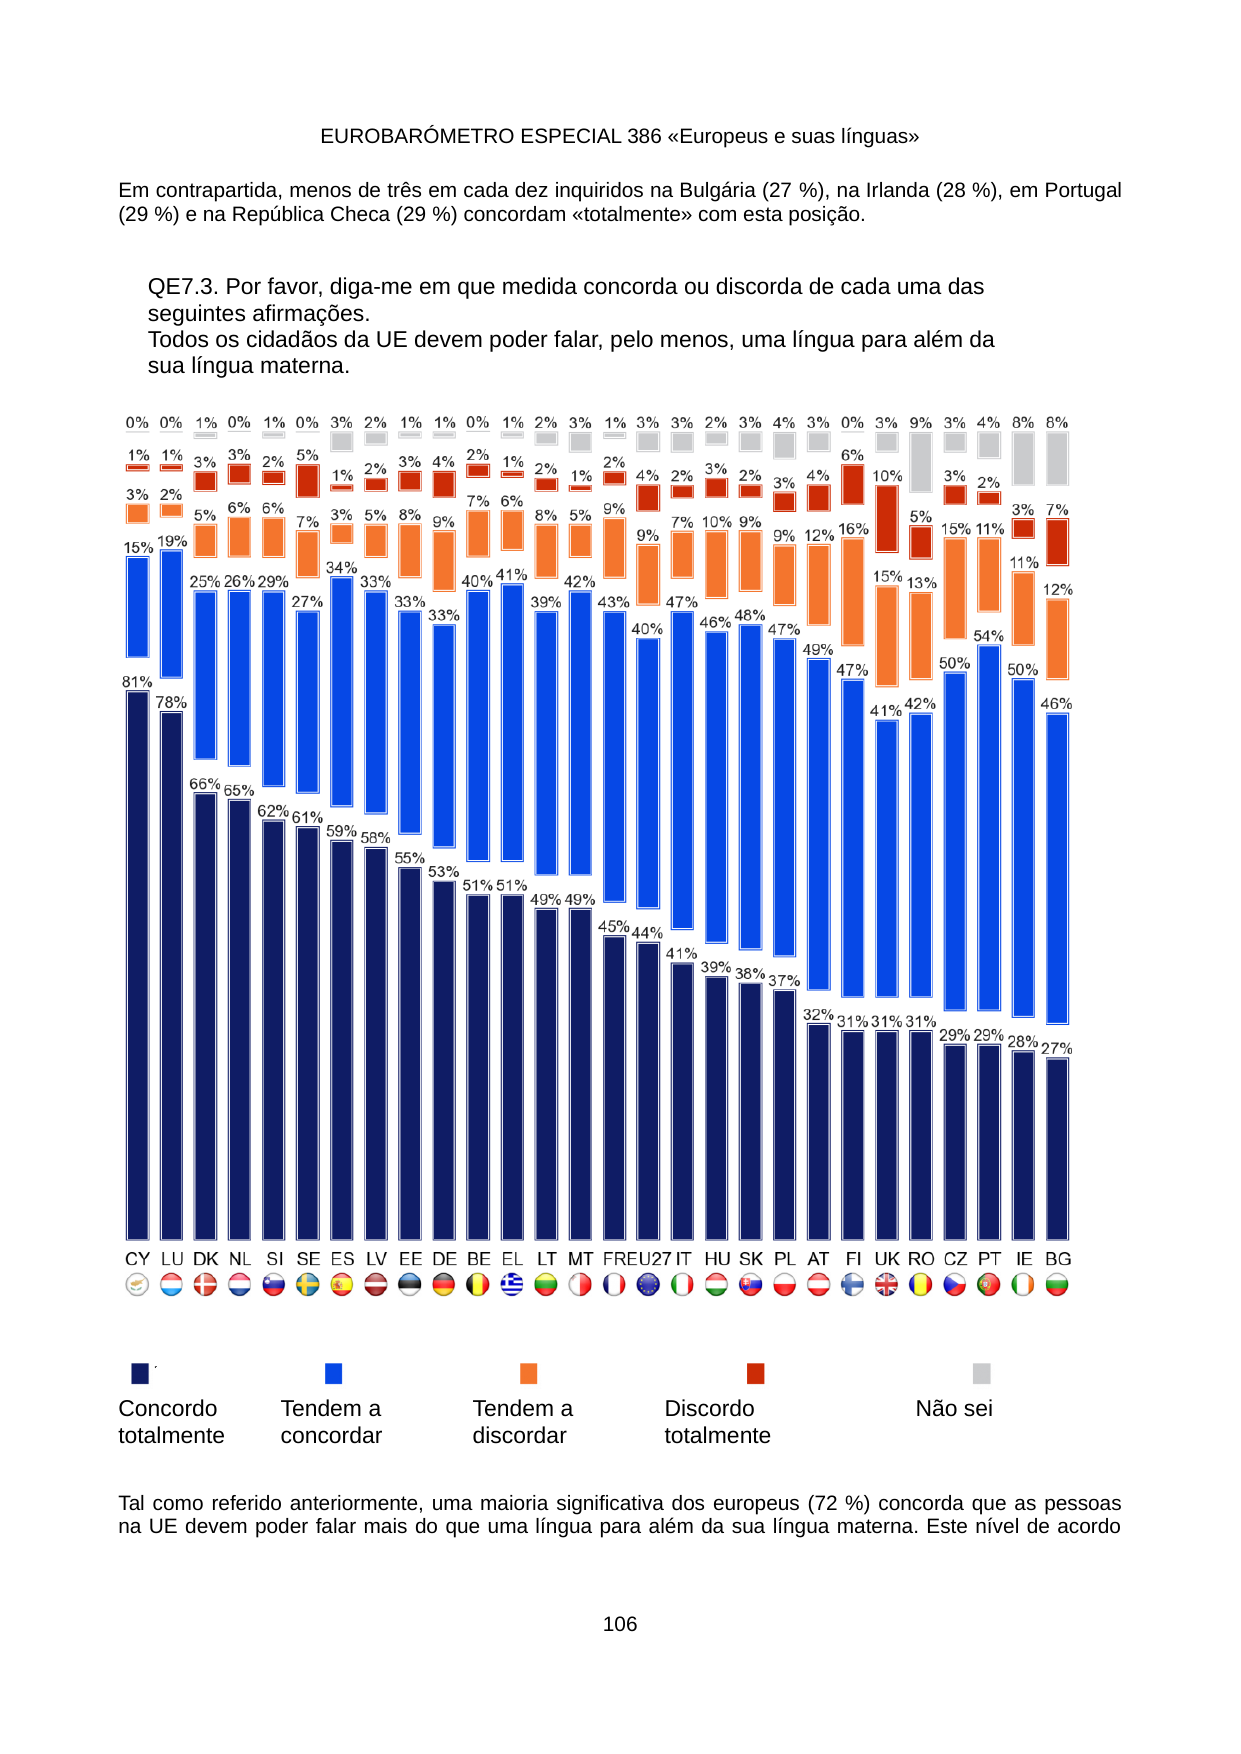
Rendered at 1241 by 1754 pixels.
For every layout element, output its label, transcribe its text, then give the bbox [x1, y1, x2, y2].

picture [118, 1350, 1093, 1390]
text Tal como referido anteriormente, uma maioria significativa dos europeus (72 %) concorda que as pessoas na UE devem poder falar mais do que uma língua para além da sua língua materna. Este nível de acordo [118, 1490, 1122, 1538]
picture [118, 402, 1078, 1303]
text Em contrapartida, menos de três em cada dez inquiridos na Bulgária (27 %), na Irlanda (28 %), em Portugal (29 %) e na República Checa (29 %) concordam «totalmente» com esta posição. [118, 177, 1122, 225]
